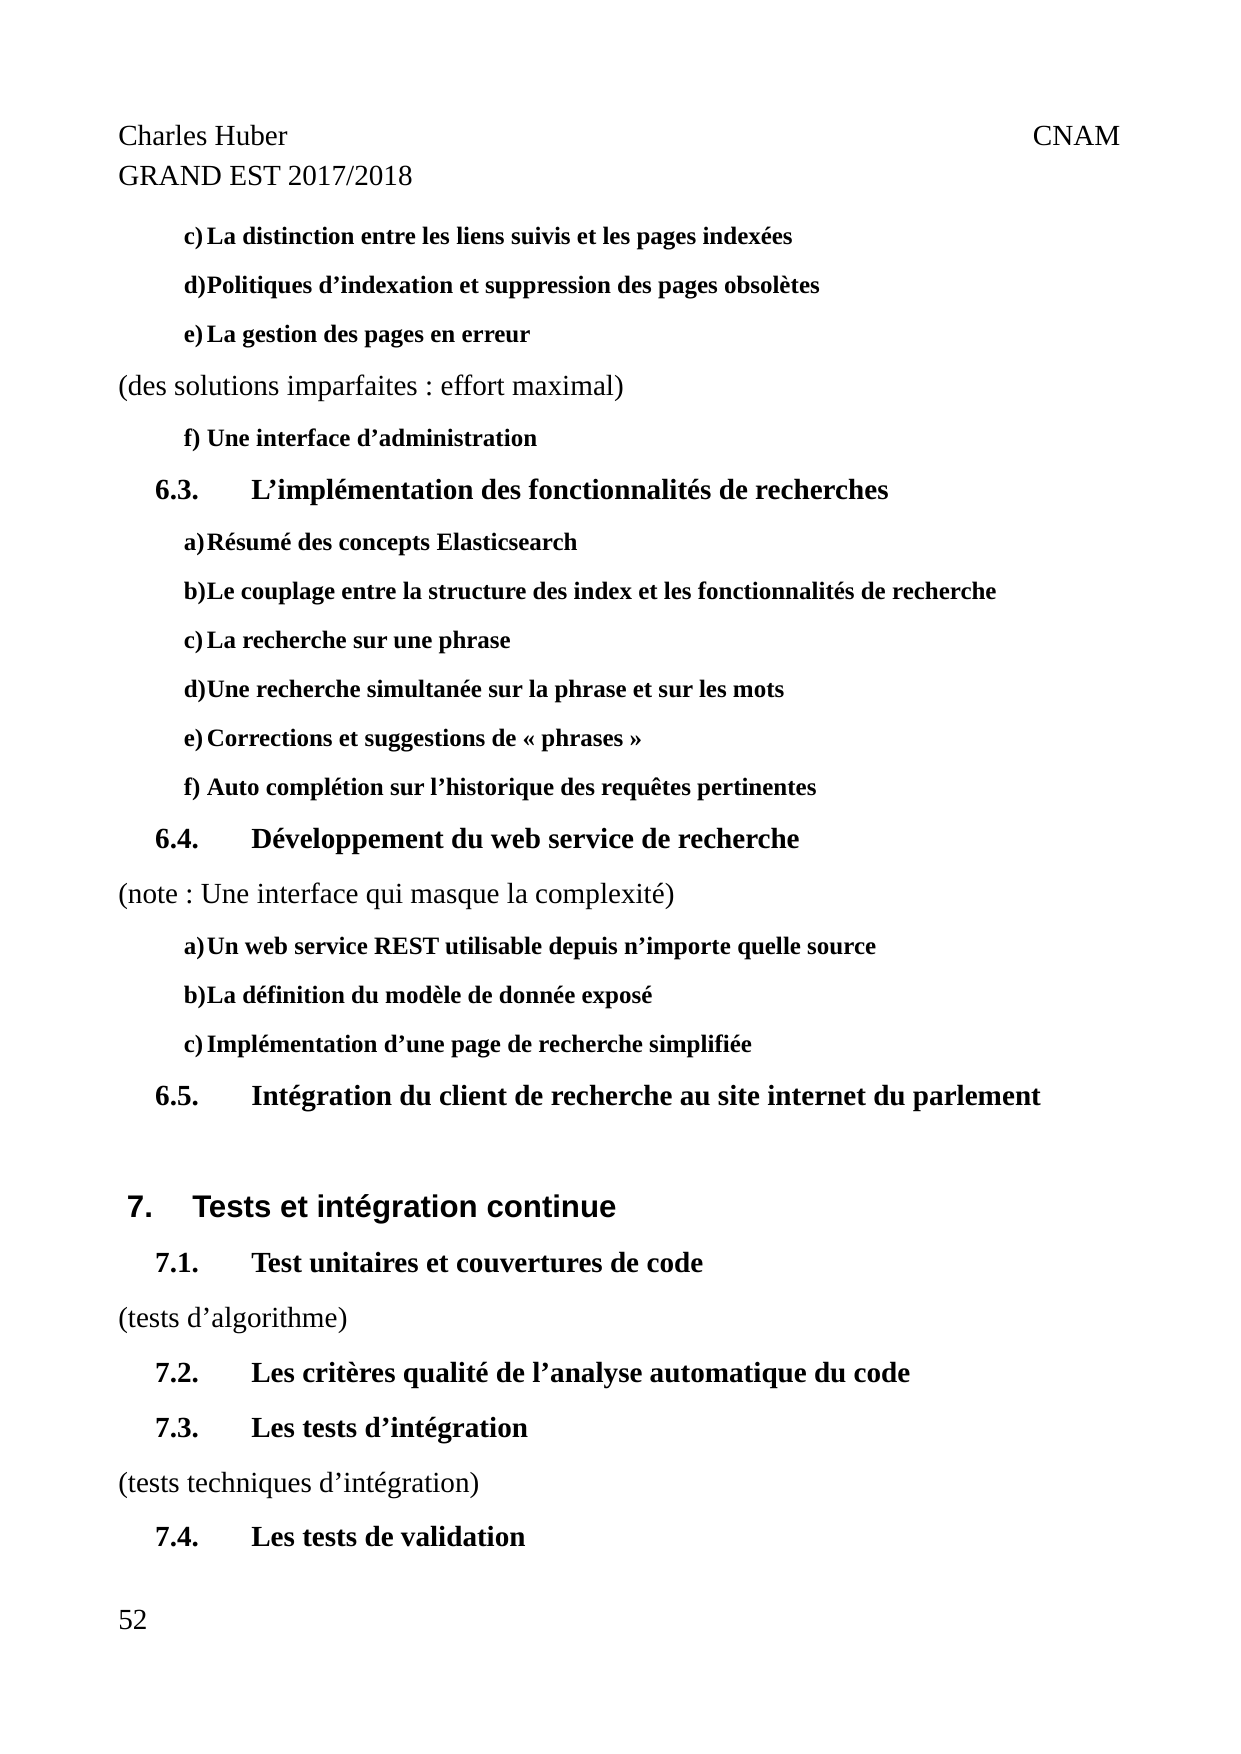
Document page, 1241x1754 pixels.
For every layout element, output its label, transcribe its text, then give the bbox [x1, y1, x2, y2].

subtitle Un web service REST utilisable depuis n’importe quelle source [177, 931, 1122, 960]
subtitle La définition du modèle de donnée exposé [177, 980, 1122, 1009]
subtitle Les critères qualité de l’analyse automatique du code [148, 1355, 1122, 1389]
subtitle Le couplage entre la structure des index et les fonctionnalités de recherche [177, 576, 1122, 605]
subtitle Résumé des concepts Elasticsearch [177, 527, 1122, 556]
subtitle Tests et intégration continue [118, 1188, 1122, 1224]
subtitle Intégration du client de recherche au site internet du parlement [148, 1078, 1122, 1112]
subtitle Auto complétion sur l’historique des requêtes pertinentes [177, 772, 1122, 801]
subtitle Politiques d’indexation et suppression des pages obsolètes [177, 270, 1122, 299]
subtitle Les tests de validation [148, 1519, 1122, 1553]
subtitle Une interface d’administration [177, 423, 1122, 452]
subtitle La gestion des pages en erreur [177, 319, 1122, 348]
subtitle Développement du web service de recherche [148, 822, 1122, 855]
text (des solutions imparfaites : effort maximal) [118, 368, 1122, 402]
subtitle La recherche sur une phrase [177, 625, 1122, 654]
subtitle Implémentation d’une page de recherche simplifiée [177, 1029, 1122, 1058]
subtitle La distinction entre les liens suivis et les pages indexées [177, 221, 1122, 250]
subtitle Test unitaires et couvertures de code [148, 1246, 1122, 1279]
subtitle Corrections et suggestions de « phrases » [177, 723, 1122, 752]
text (tests techniques d’intégration) [118, 1465, 1122, 1498]
text (note : Une interface qui masque la complexité) [118, 876, 1122, 910]
text (tests d’algorithme) [118, 1300, 1122, 1334]
subtitle Les tests d’intégration [148, 1410, 1122, 1443]
subtitle Une recherche simultanée sur la phrase et sur les mots [177, 674, 1122, 703]
subtitle L’implémentation des fonctionnalités de recherches [148, 472, 1122, 506]
